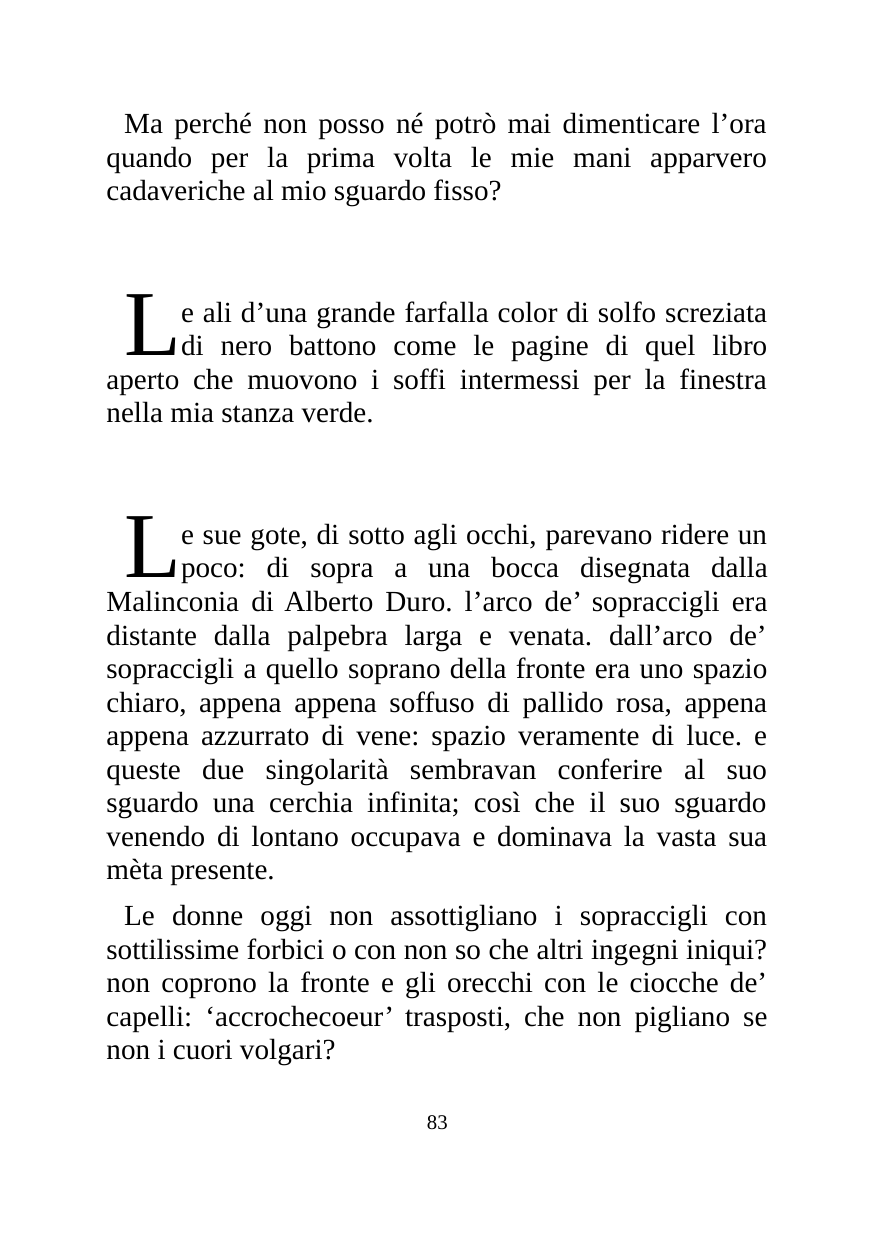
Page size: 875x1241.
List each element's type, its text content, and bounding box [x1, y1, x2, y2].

text Le sue gote, di sotto agli occhi, parevano ridere un poco: di sopra a una bocca disegnata dalla Malinconia di Alberto Duro. l’arco de’ sopraccigli era distante dalla palpebra larga e venata. dall’arco de’ sopraccigli a quello soprano della fronte era uno spazio chiaro, appena appena soffuso di pallido rosa, appena appena azzurrato di vene: spazio veramente di luce. e queste due singolarità sembravan conferire al suo sguardo una cerchia infinita; così che il suo sguardo venendo di lontano occupava e dominava la vasta sua mèta presente. [106, 517, 768, 886]
text Le donne oggi non assottigliano i sopraccigli con sottilissime forbici o con non so che altri ingegni iniqui? non coprono la fronte e gli orecchi con le ciocche de’ capelli: ‘accrochecoeur’ trasposti, che non pigliano se non i cuori volgari? [106, 898, 768, 1066]
text Le ali d’una grande farfalla color di solfo screziata di nero battono come le pagine di quel libro aperto che muovono i soffi intermessi per la finestra nella mia stanza verde. [106, 295, 768, 429]
text Ma perché non posso né potrò mai dimenticare l’ora quando per la prima volta le mie mani apparvero cadaveriche al mio sguardo fisso? [106, 106, 768, 207]
